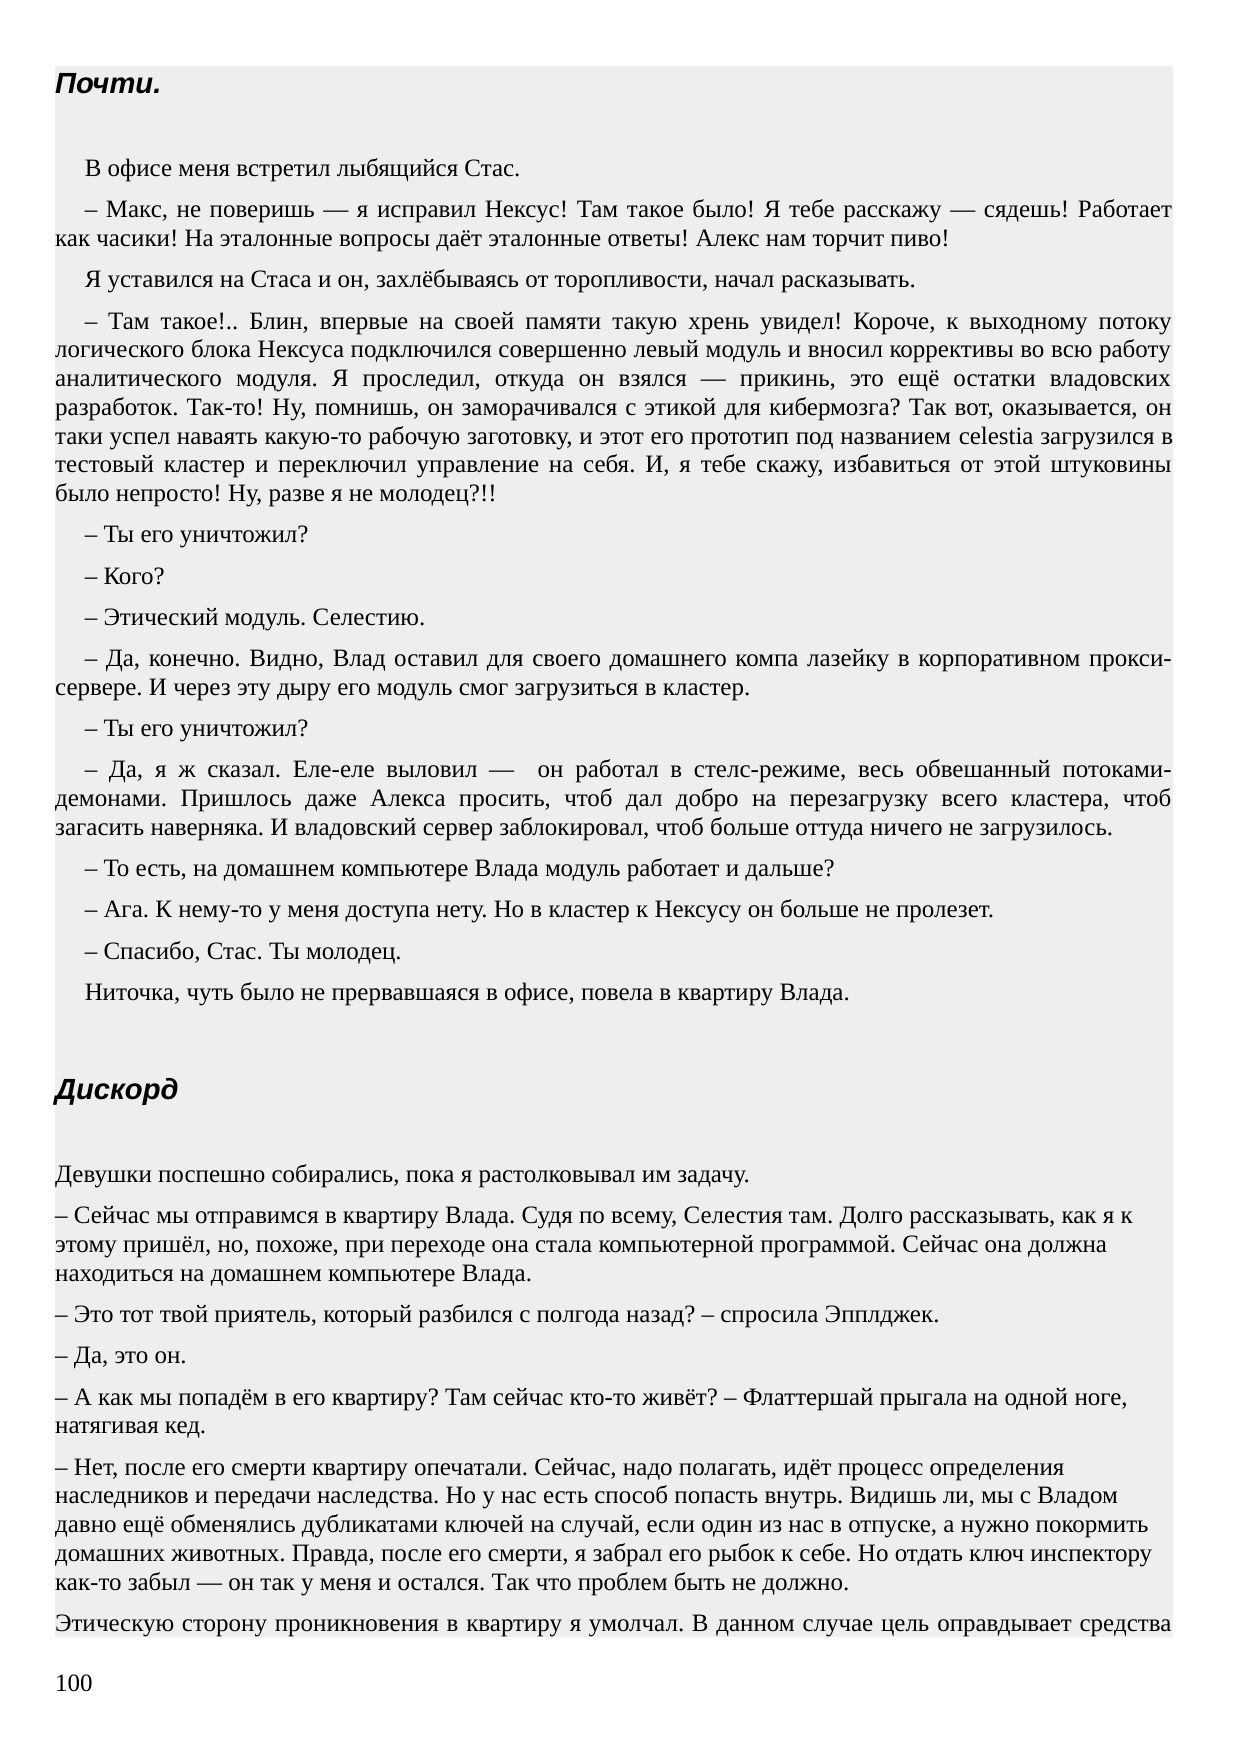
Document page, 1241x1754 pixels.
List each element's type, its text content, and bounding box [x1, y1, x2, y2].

text – Это тот твой приятель, который разбился с полгода назад? – спросила Эпплджек. [55, 1299, 1173, 1328]
text – Сейчас мы отправимся в квартиру Влада. Судя по всему, Селестия там. Долго рассказывать, как я к этому пришёл, но, похоже, при переходе она стала компьютерной программой. Сейчас она должна находиться на домашнем компьютере Влада. [55, 1201, 1173, 1287]
text – Кого? [55, 561, 1173, 589]
text – Спасибо, Стас. Ты молодец. [55, 936, 1173, 964]
text – То есть, на домашнем компьютере Влада модуль работает и дальше? [55, 853, 1173, 882]
text – Да, я ж сказал. Еле-еле выловил — он работал в стелс-режиме, весь обвешанный потоками-демонами. Пришлось даже Алекса просить, чтоб дал добро на перезагрузку всего кластера, чтоб загасить наверняка. И владовский сервер заблокировал, чтоб больше оттуда ничего не загрузилось. [55, 754, 1173, 841]
text – Да, это он. [55, 1341, 1173, 1369]
text Я уставился на Стаса и он, захлёбываясь от торопливости, начал расказывать. [55, 264, 1173, 293]
text – Макс, не поверишь — я исправил Нексус! Там такое было! Я тебе расскажу — сядешь! Работает как часики! На эталонные вопросы даёт эталонные ответы! Алекс нам торчит пиво! [55, 194, 1173, 252]
text – Нет, после его смерти квартиру опечатали. Сейчас, надо полагать, идёт процесс определения наследников и передачи наследства. Но у нас есть способ попасть внутрь. Видишь ли, мы с Владом давно ещё обменялись дубликатами ключей на случай, если один из нас в отпуске, а нужно покормить домашних животных. Правда, после его смерти, я забрал его рыбок к себе. Но отдать ключ инспектору как-то забыл — он так у меня и остался. Так что проблем быть не должно. [55, 1452, 1173, 1596]
text – Ага. К нему-то у меня доступа нету. Но в кластер к Нексусу он больше не пролезет. [55, 894, 1173, 923]
text – Этический модуль. Селестию. [55, 602, 1173, 631]
text Девушки поспешно собирались, пока я растолковывал им задачу. [55, 1159, 1173, 1188]
text Этическую сторону проникновения в квартиру я умолчал. В данном случае цель оправдывает средства [55, 1608, 1173, 1637]
text Ниточка, чуть было не прервавшаяся в офисе, повела в квартиру Влада. [55, 977, 1173, 1006]
text – Там такое!.. Блин, впервые на своей памяти такую хрень увидел! Короче, к выходному потоку логического блока Нексуса подключился совершенно левый модуль и вносил коррективы во всю работу аналитического модуля. Я проследил, откуда он взялся — прикинь, это ещё остатки владовских разработок. Так-то! Ну, помнишь, он заморачивался с этикой для кибермозга? Так вот, оказывается, он таки успел наваять какую-то рабочую заготовку, и этот его прототип под названием celestia загрузился в тестовый кластер и переключил управление на себя. И, я тебе скажу, избавиться от этой штуковины было непросто! Ну, разве я не молодец?!! [55, 306, 1173, 507]
text – Ты его уничтожил? [55, 519, 1173, 548]
text – Да, конечно. Видно, Влад оставил для своего домашнего компа лазейку в корпоративном прокси-сервере. И через эту дыру его модуль смог загрузиться в кластер. [55, 643, 1173, 701]
text – Ты его уничтожил? [55, 713, 1173, 742]
text – А как мы попадём в его квартиру? Там сейчас кто-то живёт? – Флаттершай прыгала на одной ноге, натягивая кед. [55, 1382, 1173, 1439]
text В офисе меня встретил лыбящийся Стас. [55, 153, 1173, 182]
subtitle Дискорд [55, 1072, 1173, 1106]
subtitle Почти. [55, 66, 1173, 99]
